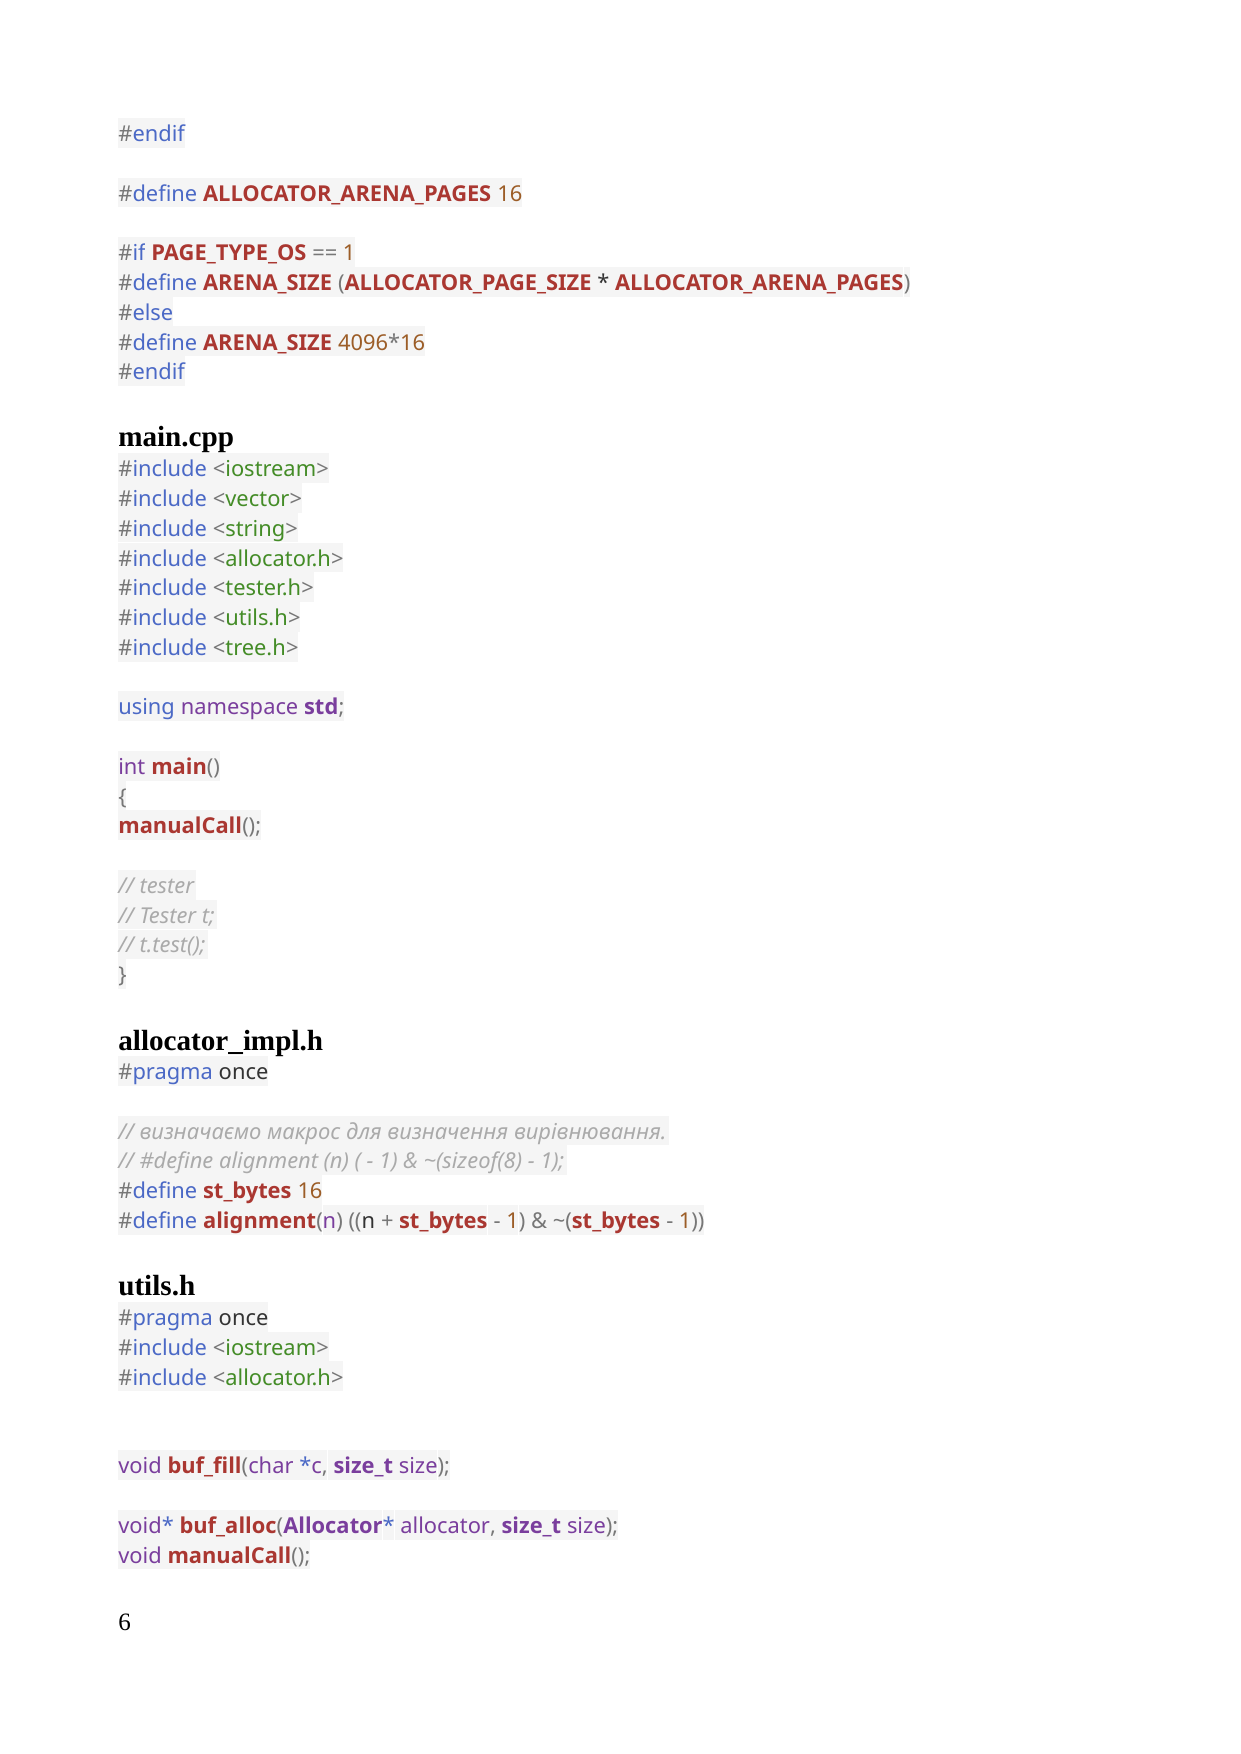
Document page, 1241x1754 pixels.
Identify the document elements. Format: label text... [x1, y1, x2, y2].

text #define ARENA_SIZE (ALLOCATOR_PAGE_SIZE * ALLOCATOR_ARENA_PAGES) [118, 267, 1122, 297]
text } [118, 959, 1122, 989]
text allocator_impl.h [118, 1023, 1122, 1056]
text #define st_bytes 16 [118, 1175, 1122, 1205]
text #endif [118, 356, 1122, 386]
text #else [118, 297, 1122, 326]
text #define ALLOCATOR_ARENA_PAGES 16 [118, 178, 1122, 207]
text #include <allocator.h> [118, 1361, 1122, 1391]
text #pragma once [118, 1302, 1122, 1332]
text // t.test(); [118, 929, 1122, 959]
text // визначаємо макрос для визначення вирівнювання. [118, 1116, 1122, 1145]
text #include <string> [118, 513, 1122, 542]
text #define alignment(n) ((n + st_bytes - 1) & ~(st_bytes - 1)) [118, 1205, 1122, 1235]
text #if PAGE_TYPE_OS == 1 [118, 237, 1122, 267]
text #define ARENA_SIZE 4096*16 [118, 326, 1122, 356]
text #pragma once [118, 1056, 1122, 1086]
text #include <iostream> [118, 453, 1122, 483]
text #include <iostream> [118, 1332, 1122, 1361]
text #endif [118, 118, 1122, 148]
text main.cpp [118, 419, 1122, 453]
text void buf_fill(char *c, size_t size); [118, 1450, 1122, 1480]
text using namespace std; [118, 691, 1122, 721]
text #include <vector> [118, 483, 1122, 513]
text #include <tester.h> [118, 572, 1122, 602]
text // tester [118, 870, 1122, 900]
text // Tester t; [118, 900, 1122, 929]
text // #define alignment (n) ( - 1) & ~(sizeof(8) - 1); [118, 1145, 1122, 1175]
text int main() [118, 751, 1122, 781]
text void manualCall(); [118, 1540, 1122, 1569]
text { [118, 781, 1122, 810]
text manualCall(); [118, 810, 1122, 840]
text #include <tree.h> [118, 632, 1122, 662]
text #include <utils.h> [118, 602, 1122, 632]
text #include <allocator.h> [118, 542, 1122, 572]
text void* buf_alloc(Allocator* allocator, size_t size); [118, 1510, 1122, 1540]
text utils.h [118, 1268, 1122, 1302]
